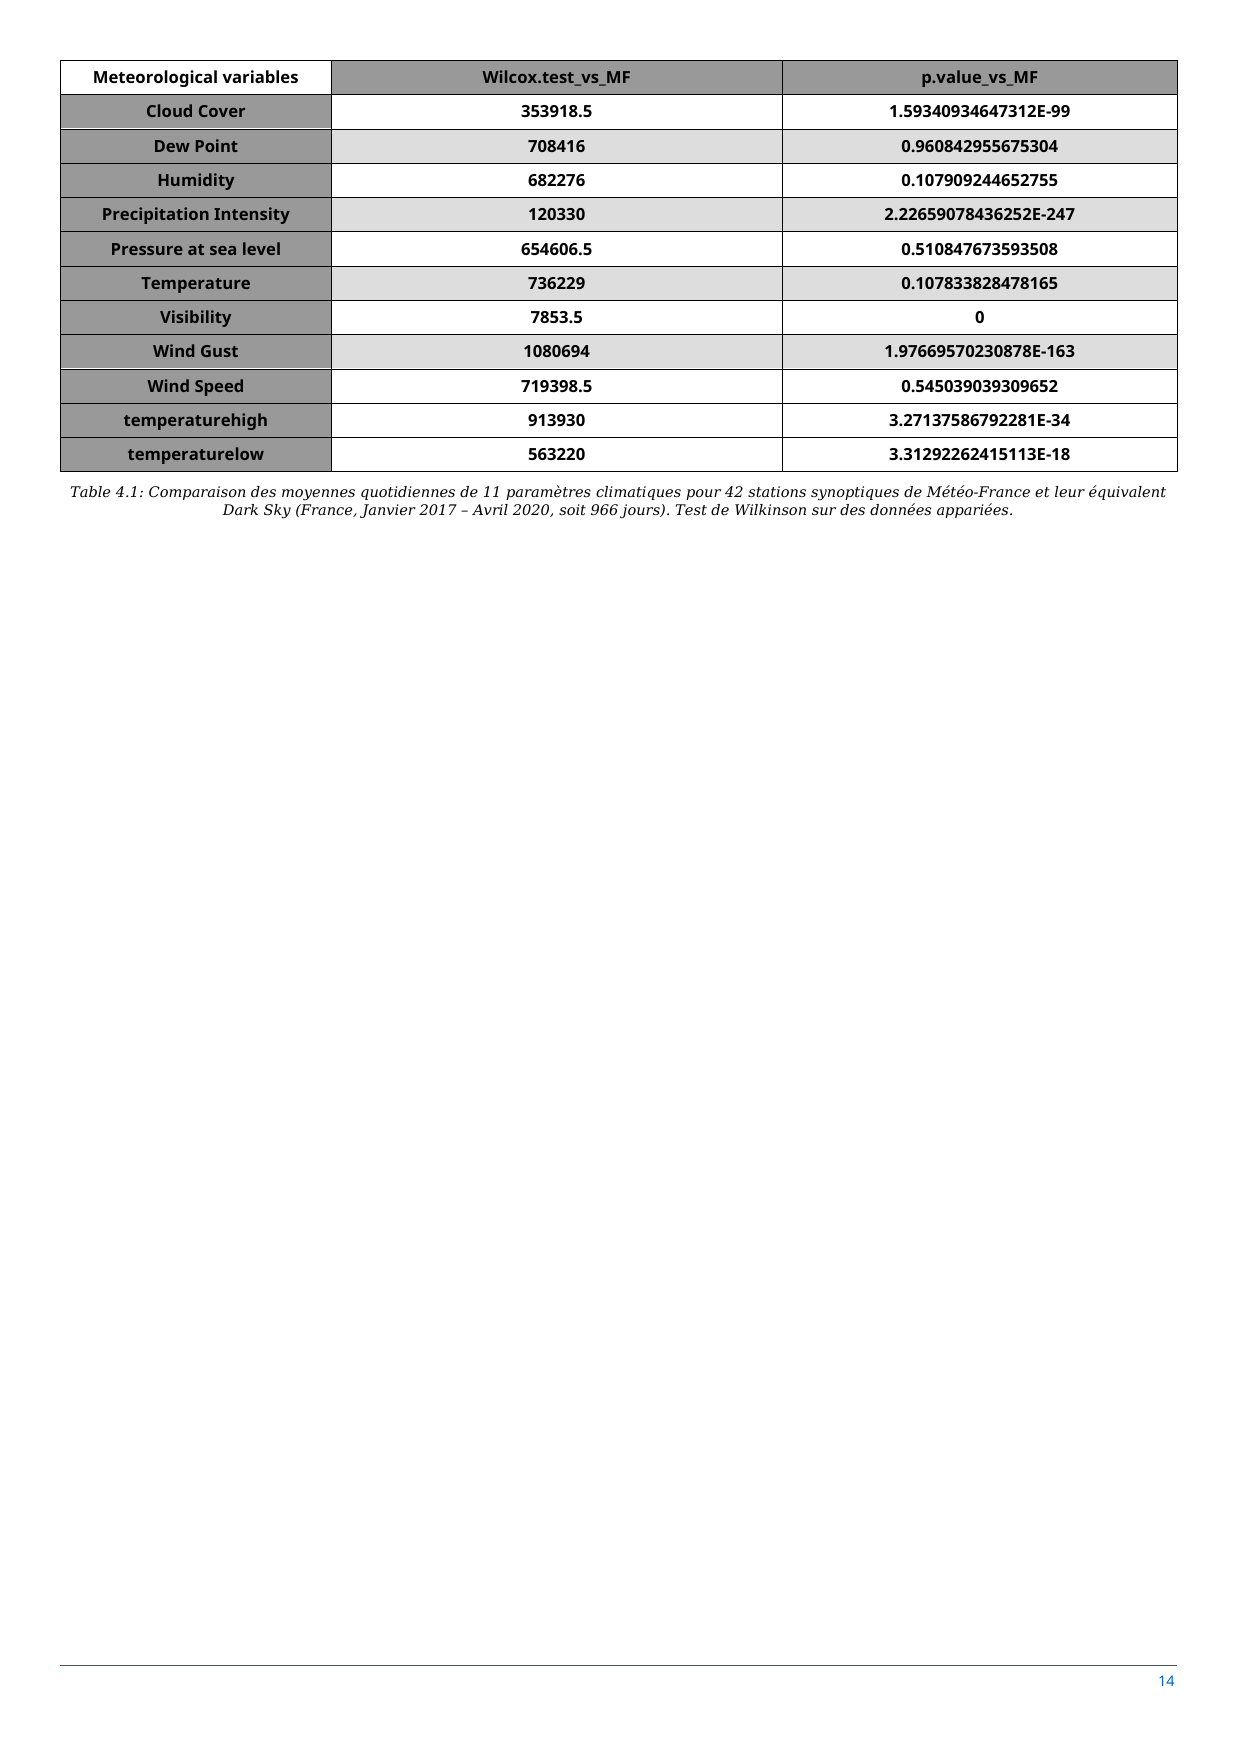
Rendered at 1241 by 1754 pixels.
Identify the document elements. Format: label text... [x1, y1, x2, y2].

table_cell 353918.5 [332, 95, 782, 128]
table_header Meteorological variables [61, 61, 331, 94]
table_cell Temperature [61, 267, 331, 300]
table_cell 7853.5 [332, 301, 782, 334]
table_cell 0.545039039309652 [783, 370, 1177, 403]
table_cell 0.960842955675304 [783, 130, 1177, 163]
table_cell 2.22659078436252E-247 [783, 198, 1177, 231]
table_header Wilcox.test_vs_MF [332, 61, 782, 94]
table_cell Pressure at sea level [61, 232, 331, 266]
table_cell 0.107909244652755 [783, 164, 1177, 197]
table_cell 0.107833828478165 [783, 267, 1177, 300]
table_cell 1.59340934647312E-99 [783, 95, 1177, 128]
table_cell 1080694 [332, 335, 782, 368]
table_cell 682276 [332, 164, 782, 197]
table_cell 654606.5 [332, 232, 782, 266]
table_cell temperaturehigh [61, 404, 331, 437]
table_cell 913930 [332, 404, 782, 437]
table_cell 0 [783, 301, 1177, 334]
table_cell 0.510847673593508 [783, 232, 1177, 266]
table_cell 3.27137586792281E-34 [783, 404, 1177, 437]
table_cell 719398.5 [332, 370, 782, 403]
table_cell Visibility [61, 301, 331, 334]
table_cell Precipitation Intensity [61, 198, 331, 231]
table_cell 3.31292262415113E-18 [783, 438, 1177, 471]
table_cell 736229 [332, 267, 782, 300]
table_cell 1.97669570230878E-163 [783, 335, 1177, 368]
text Table 4.1: Comparaison des moyennes quotidiennes de 11 paramètres climatiques pour 42 stations synoptiques de Météo-France et leur équivalent Dark Sky (France, Janvier 2017 – Avril 2020, soit 966 jours). Test de Wilkinson sur des données appariées. [60, 484, 1177, 519]
table_cell Dew Point [61, 130, 331, 163]
table_cell Humidity [61, 164, 331, 197]
table_cell Wind Speed [61, 370, 331, 403]
table_cell 563220 [332, 438, 782, 471]
table_cell temperaturelow [61, 438, 331, 471]
table_cell 708416 [332, 130, 782, 163]
table_cell Wind Gust [61, 335, 331, 368]
table_cell Cloud Cover [61, 95, 331, 128]
table_cell 120330 [332, 198, 782, 231]
table_header p.value_vs_MF [783, 61, 1177, 94]
